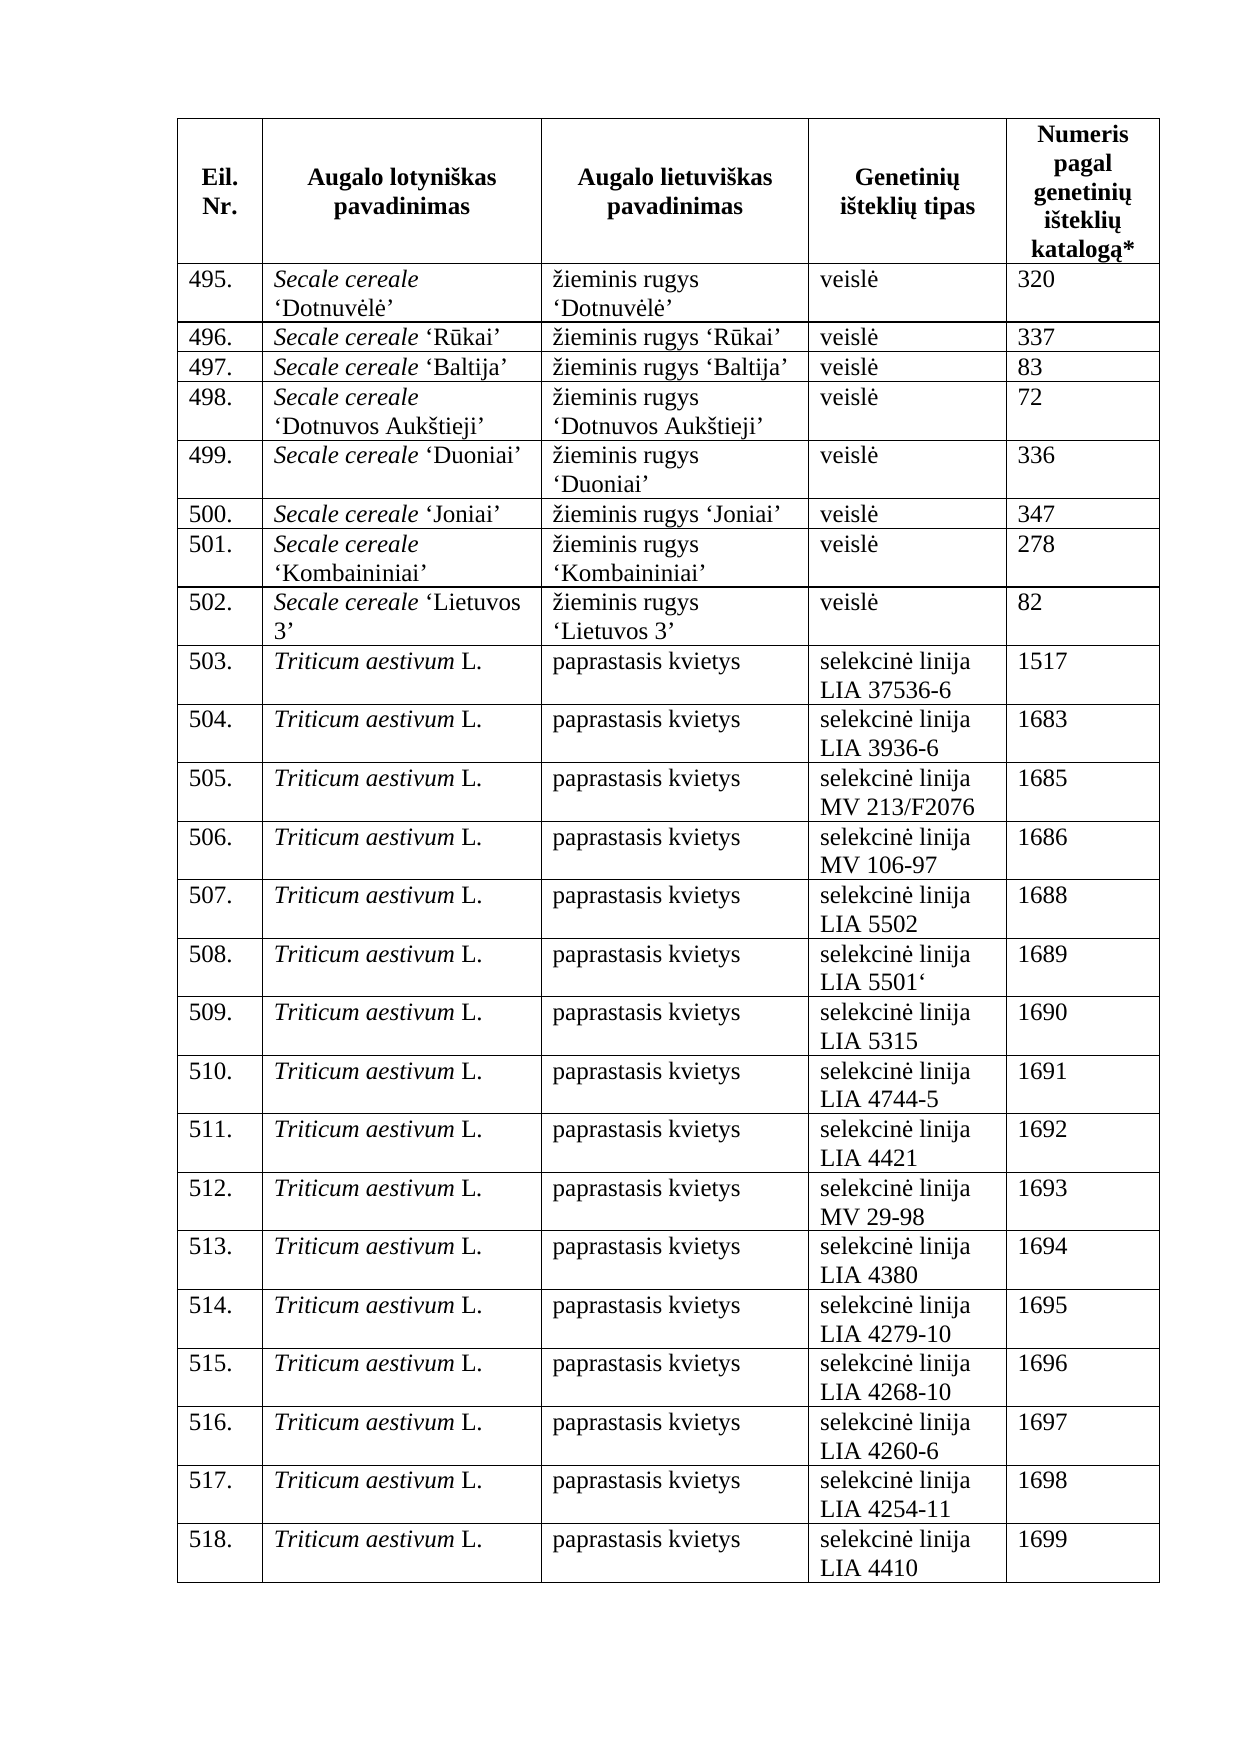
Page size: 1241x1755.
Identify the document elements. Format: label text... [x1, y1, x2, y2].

table_cell 499. [178, 441, 262, 498]
table_cell žieminis rugys ‘Lietuvos 3’ [542, 588, 808, 645]
table_cell 515. [178, 1349, 262, 1406]
table_cell 496. [178, 323, 262, 351]
table_cell paprastasis kvietys [542, 939, 808, 996]
table_cell žieminis rugys ‘Baltija’ [542, 352, 808, 381]
table_cell žieminis rugys ‘Dotnuvos Aukštieji’ [542, 382, 808, 439]
table_cell 337 [1007, 323, 1159, 351]
table_cell veislė [809, 264, 1006, 321]
table_cell Triticum aestivum L. [263, 1466, 541, 1523]
table_cell 1699 [1007, 1524, 1159, 1582]
table_cell Triticum aestivum L. [263, 646, 541, 703]
table_cell paprastasis kvietys [542, 1290, 808, 1347]
table_cell 1693 [1007, 1173, 1159, 1230]
table_cell selekcinė linija LIA 4279-10 [809, 1290, 1006, 1347]
table_cell Triticum aestivum L. [263, 1114, 541, 1172]
table_cell selekcinė linija LIA 5315 [809, 997, 1006, 1055]
table_header Genetinių išteklių tipas [809, 119, 1006, 263]
table_cell paprastasis kvietys [542, 1173, 808, 1230]
table_header Augalo lietuviškas pavadinimas [542, 119, 808, 263]
table_cell 278 [1007, 529, 1159, 586]
table_cell 1688 [1007, 880, 1159, 938]
table_cell paprastasis kvietys [542, 1524, 808, 1582]
table_cell paprastasis kvietys [542, 997, 808, 1055]
table_cell paprastasis kvietys [542, 1349, 808, 1406]
table_cell veislė [809, 499, 1006, 528]
table_cell 513. [178, 1231, 262, 1289]
table_cell žieminis rugys ‘Dotnuvėlė’ [542, 264, 808, 321]
table_cell 1695 [1007, 1290, 1159, 1347]
table_header Eil. Nr. [178, 119, 262, 263]
table_cell selekcinė linija MV 213/F2076 [809, 763, 1006, 821]
table_cell Triticum aestivum L. [263, 1231, 541, 1289]
table_cell selekcinė linija LIA 4380 [809, 1231, 1006, 1289]
table_cell Secale cereale ‘Lietuvos 3’ [263, 588, 541, 645]
table_cell selekcinė linija LIA 5502 [809, 880, 1006, 938]
table_cell 516. [178, 1407, 262, 1464]
table_cell 320 [1007, 264, 1159, 321]
table_cell Triticum aestivum L. [263, 705, 541, 762]
table_cell 1697 [1007, 1407, 1159, 1464]
table_cell selekcinė linija LIA 37536-6 [809, 646, 1006, 703]
table_cell Secale cereale ‘Joniai’ [263, 499, 541, 528]
table_cell 507. [178, 880, 262, 938]
table_cell 512. [178, 1173, 262, 1230]
table_cell 504. [178, 705, 262, 762]
table_cell žieminis rugys ‘Duoniai’ [542, 441, 808, 498]
table_cell Triticum aestivum L. [263, 1349, 541, 1406]
table_cell 1686 [1007, 822, 1159, 879]
table_cell 500. [178, 499, 262, 528]
table_cell selekcinė linija LIA 5501‘ [809, 939, 1006, 996]
table_cell paprastasis kvietys [542, 763, 808, 821]
table_cell žieminis rugys ‘Kombaininiai’ [542, 529, 808, 586]
table_cell 1690 [1007, 997, 1159, 1055]
table_cell 1691 [1007, 1056, 1159, 1113]
table_cell 1685 [1007, 763, 1159, 821]
table_cell 1692 [1007, 1114, 1159, 1172]
table_cell Triticum aestivum L. [263, 939, 541, 996]
table_cell 1689 [1007, 939, 1159, 996]
table_cell paprastasis kvietys [542, 705, 808, 762]
table_cell veislė [809, 441, 1006, 498]
table_cell Secale cereale ‘Baltija’ [263, 352, 541, 381]
table_cell 518. [178, 1524, 262, 1582]
table_cell 506. [178, 822, 262, 879]
table_cell žieminis rugys ‘Joniai’ [542, 499, 808, 528]
table_cell 498. [178, 382, 262, 439]
table_cell Secale cereale ‘Dotnuvėlė’ [263, 264, 541, 321]
table_cell paprastasis kvietys [542, 646, 808, 703]
table_cell 336 [1007, 441, 1159, 498]
table_cell Triticum aestivum L. [263, 997, 541, 1055]
table_cell veislė [809, 352, 1006, 381]
table_cell veislė [809, 529, 1006, 586]
table_cell paprastasis kvietys [542, 1056, 808, 1113]
table_cell 509. [178, 997, 262, 1055]
table_header Augalo lotyniškas pavadinimas [263, 119, 541, 263]
table_cell 82 [1007, 588, 1159, 645]
table_cell selekcinė linija LIA 4268-10 [809, 1349, 1006, 1406]
table_header Numeris pagal genetinių išteklių katalogą* [1007, 119, 1159, 263]
table_cell 505. [178, 763, 262, 821]
table_cell 508. [178, 939, 262, 996]
table_cell paprastasis kvietys [542, 1231, 808, 1289]
table_cell Triticum aestivum L. [263, 1173, 541, 1230]
table_cell Triticum aestivum L. [263, 1056, 541, 1113]
table_cell 514. [178, 1290, 262, 1347]
table_cell 510. [178, 1056, 262, 1113]
table_cell paprastasis kvietys [542, 822, 808, 879]
table_cell 83 [1007, 352, 1159, 381]
table_cell Triticum aestivum L. [263, 1407, 541, 1464]
table_cell Triticum aestivum L. [263, 763, 541, 821]
table_cell 501. [178, 529, 262, 586]
table_cell 497. [178, 352, 262, 381]
table_cell žieminis rugys ‘Rūkai’ [542, 323, 808, 351]
table_cell selekcinė linija LIA 4410 [809, 1524, 1006, 1582]
table_cell paprastasis kvietys [542, 1114, 808, 1172]
table_cell 1517 [1007, 646, 1159, 703]
table_cell Triticum aestivum L. [263, 1290, 541, 1347]
table_cell 72 [1007, 382, 1159, 439]
table_cell paprastasis kvietys [542, 880, 808, 938]
table_cell 1683 [1007, 705, 1159, 762]
table_cell Secale cereale ‘Duoniai’ [263, 441, 541, 498]
table_cell selekcinė linija MV 29-98 [809, 1173, 1006, 1230]
table_cell veislė [809, 323, 1006, 351]
table_cell selekcinė linija MV 106-97 [809, 822, 1006, 879]
table_cell Triticum aestivum L. [263, 822, 541, 879]
table_cell selekcinė linija LIA 3936-6 [809, 705, 1006, 762]
table_cell Secale cereale ‘Kombaininiai’ [263, 529, 541, 586]
table_cell selekcinė linija LIA 4421 [809, 1114, 1006, 1172]
table_cell Secale cereale ‘Rūkai’ [263, 323, 541, 351]
table_cell veislė [809, 588, 1006, 645]
table_cell 511. [178, 1114, 262, 1172]
table_cell 1694 [1007, 1231, 1159, 1289]
table_cell veislė [809, 382, 1006, 439]
table_cell selekcinė linija LIA 4254-11 [809, 1466, 1006, 1523]
table_cell 1696 [1007, 1349, 1159, 1406]
table_cell 503. [178, 646, 262, 703]
table_cell paprastasis kvietys [542, 1466, 808, 1523]
table_cell selekcinė linija LIA 4744-5 [809, 1056, 1006, 1113]
table_cell Triticum aestivum L. [263, 1524, 541, 1582]
table_cell Triticum aestivum L. [263, 880, 541, 938]
table_cell 347 [1007, 499, 1159, 528]
table_cell 502. [178, 588, 262, 645]
table_cell paprastasis kvietys [542, 1407, 808, 1464]
table_cell 495. [178, 264, 262, 321]
table_cell 517. [178, 1466, 262, 1523]
table_cell 1698 [1007, 1466, 1159, 1523]
table_cell selekcinė linija LIA 4260-6 [809, 1407, 1006, 1464]
table_cell Secale cereale ‘Dotnuvos Aukštieji’ [263, 382, 541, 439]
